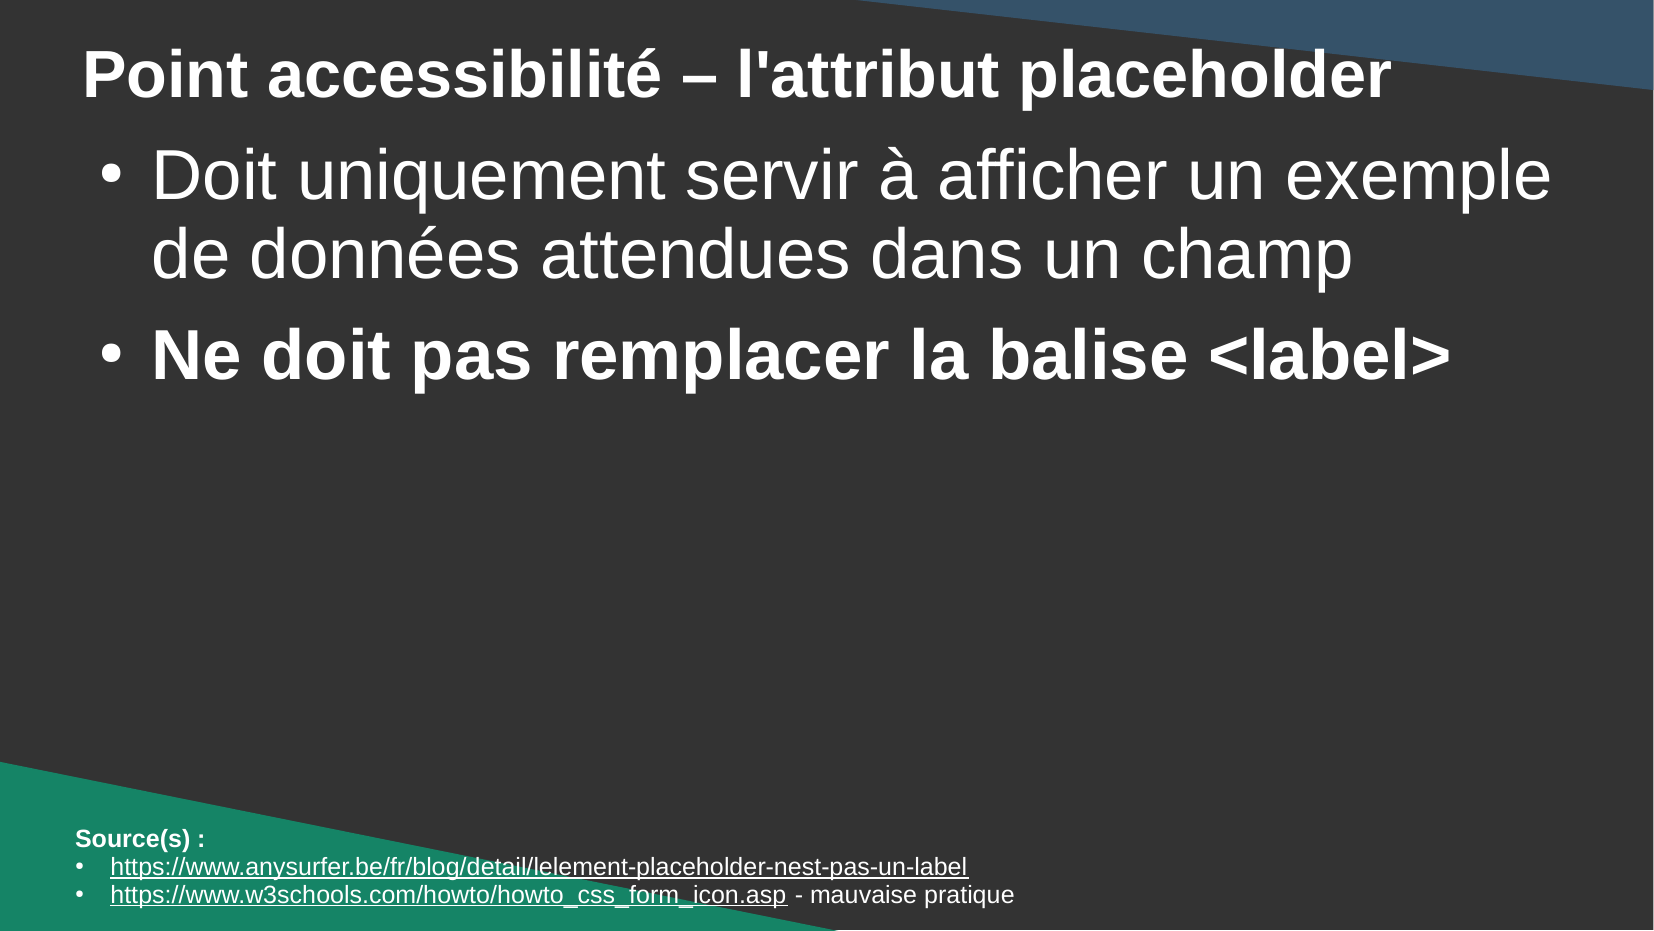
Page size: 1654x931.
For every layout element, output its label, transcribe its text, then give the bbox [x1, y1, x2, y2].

list Doit uniquement servir à afficher un exemple de données attendues dans un champ Ne doit pas remplacer la balise <label> [80, 135, 1605, 497]
text_box [856, 0, 1654, 91]
title Point accessibilité – l'attribut placeholder [82, 37, 1571, 122]
text_box Source(s) : https://www.anysurfer.be/fr/blog/detail/lelement-placeholder-nest-pas-un-label https://www.w3schools.com/howto/howto_css_form_icon.asp - mauvaise pratique [60, 817, 1546, 922]
text_box [0, 761, 839, 931]
